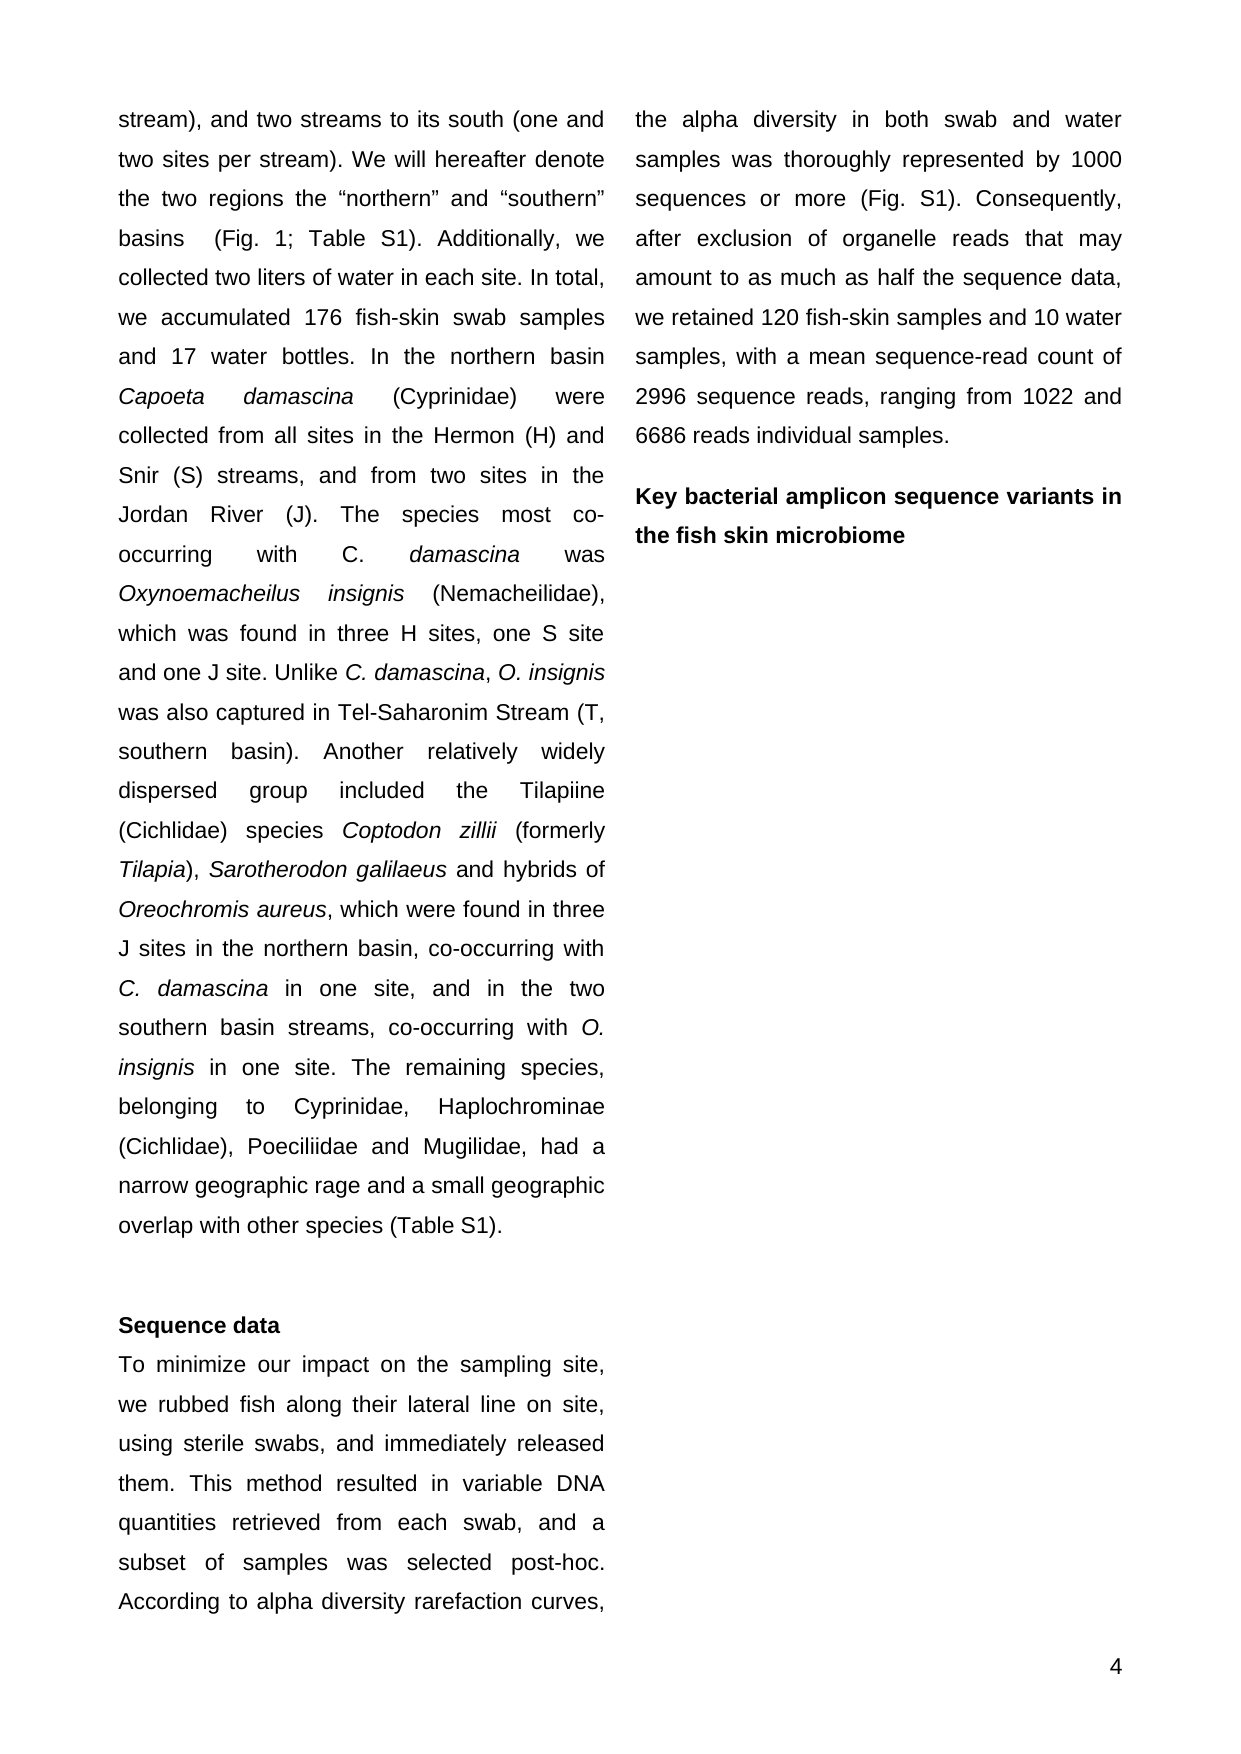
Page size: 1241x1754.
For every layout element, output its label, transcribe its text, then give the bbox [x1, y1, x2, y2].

text Key bacterial amplicon sequence variants in the fish skin microbiome [635, 483, 1122, 548]
text stream), and two streams to its south (one and two sites per stream). We will hereafter denote the two regions the “northern” and “southern” basins (Fig. 1; Table S1). Additionally, we collected two liters of water in each site. In total, we accumulated 176 fish-skin swab samples and 17 water bottles. In the northern basin Capoeta damascina (Cyprinidae) were collected from all sites in the Hermon (H) and Snir (S) streams, and from two sites in the Jordan River (J). The species most co-occurring with C. damascina was Oxynoemacheilus insignis (Nemacheilidae), which was found in three H sites, one S site and one J site. Unlike C. damascina, O. insignis was also captured in Tel-Saharonim Stream (T, southern basin). Another relatively widely dispersed group included the Tilapiine (Cichlidae) species Coptodon zillii (formerly Tilapia), Sarotherodon galilaeus and hybrids of Oreochromis aureus, which were found in three J sites in the northern basin, co-occurring with C. damascina in one site, and in the two southern basin streams, co-occurring with O. insignis in one site. The remaining species, belonging to Cyprinidae, Haplochrominae (Cichlidae), Poeciliidae and Mugilidae, had a narrow geographic rage and a small geographic overlap with other species (Table S1). [118, 106, 605, 1238]
text To minimize our impact on the sampling site, we rubbed fish along their lateral line on site, using sterile swabs, and immediately released them. This method resulted in variable DNA quantities retrieved from each swab, and a subset of samples was selected post-hoc. According to alpha diversity rarefaction curves, [118, 1351, 605, 1614]
text Sequence data [118, 1312, 605, 1338]
text the alpha diversity in both swab and water samples was thoroughly represented by 1000 sequences or more (Fig. S1). Consequently, after exclusion of organelle reads that may amount to as much as half the sequence data, we retained 120 fish-skin samples and 10 water samples, with a mean sequence-read count of 2996 sequence reads, ranging from 1022 and 6686 reads individual samples. [635, 106, 1122, 448]
